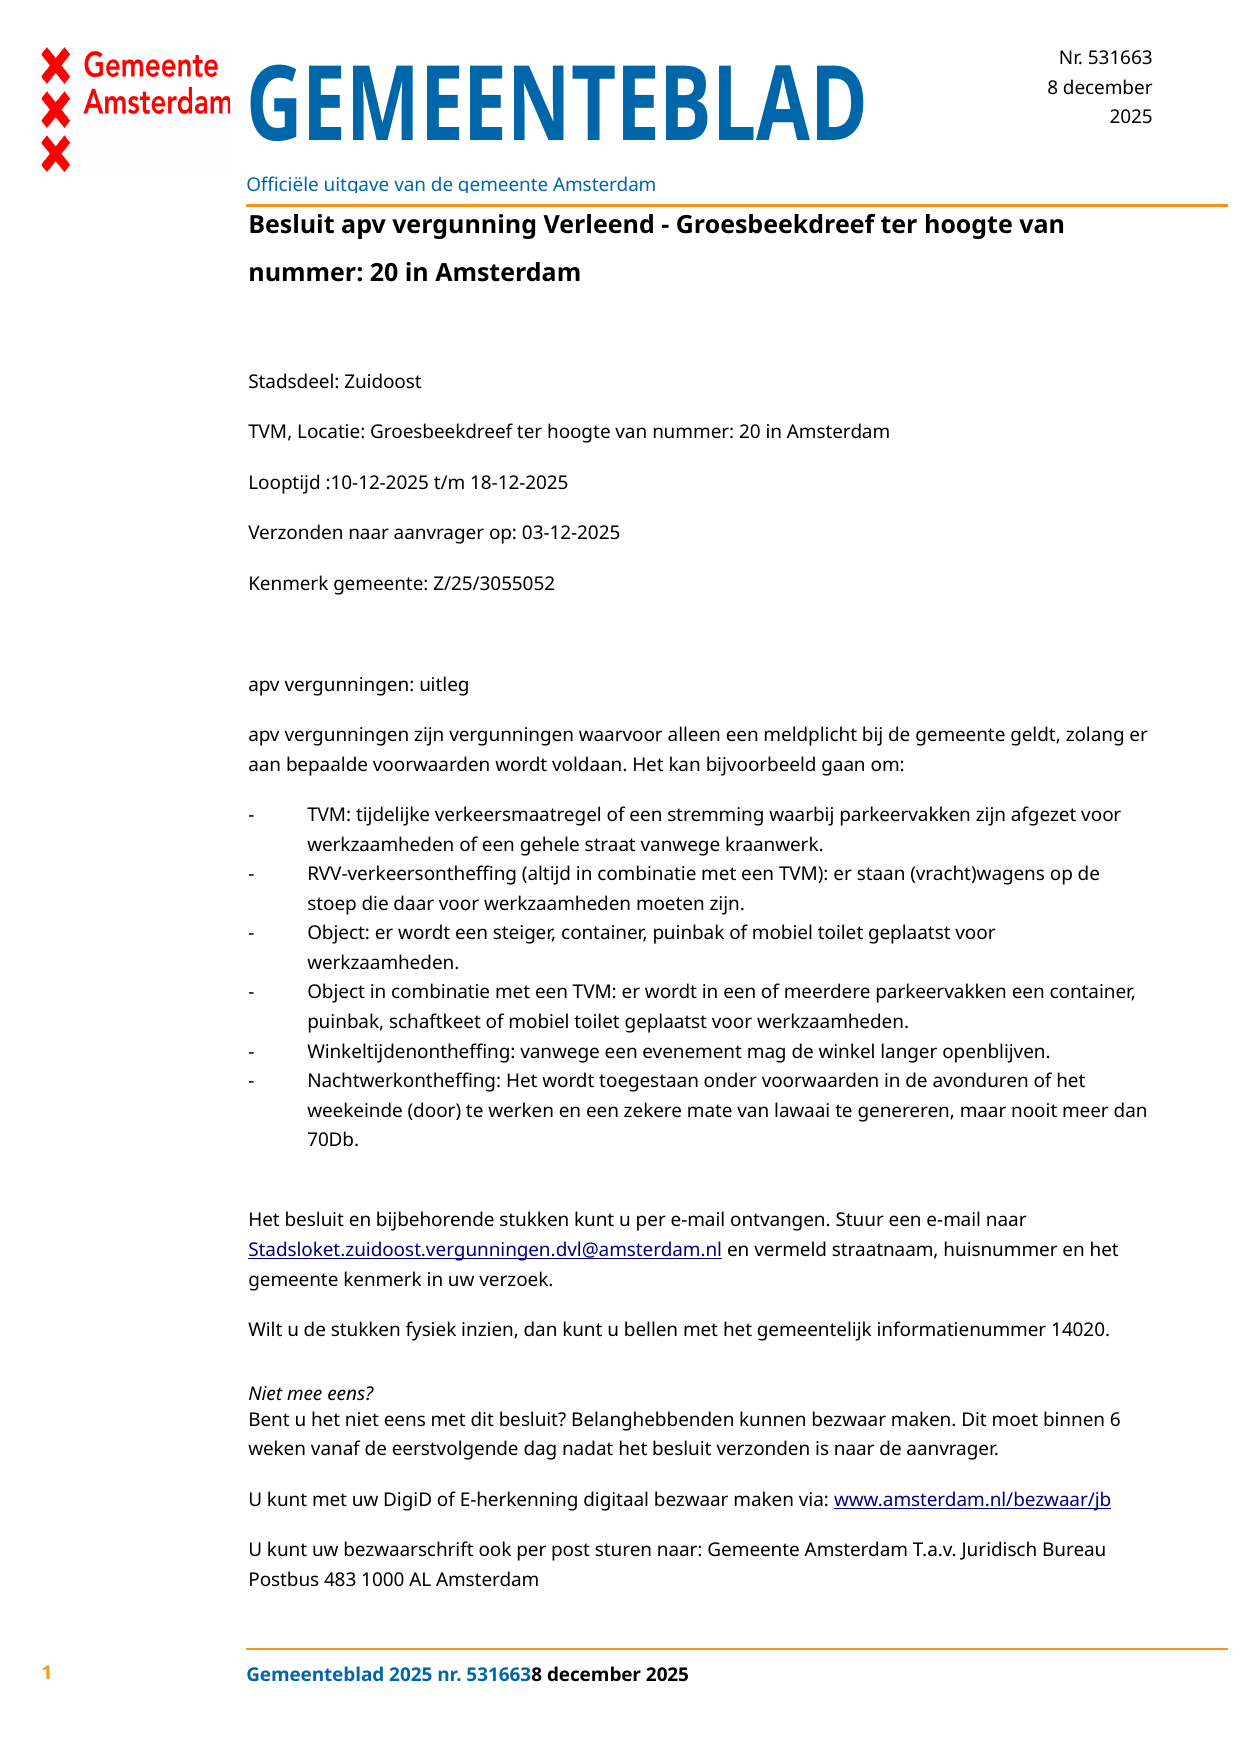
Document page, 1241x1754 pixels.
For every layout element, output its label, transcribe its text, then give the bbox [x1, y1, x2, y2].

text Besluit apv vergunning Verleend - Groesbeekdreef ter hoogte van nummer: 20 in Amsterdam [248, 207, 1152, 288]
text Stadsdeel: Zuidoost [248, 368, 1152, 394]
text Niet mee eens? [248, 1380, 1152, 1406]
text U kunt uw bezwaarschrift ook per post sturen naar: Gemeente Amsterdam T.a.v. Juridisch Bureau Postbus 483 1000 AL Amsterdam [248, 1536, 1152, 1592]
picture [41, 47, 231, 172]
text Bent u het niet eens met dit besluit? Belanghebbenden kunnen bezwaar maken. Dit moet binnen 6 weken vanaf de eerstvolgende dag nadat het besluit verzonden is naar de aanvrager. [248, 1406, 1152, 1461]
list Object: er wordt een steiger, container, puinbak of mobiel toilet geplaatst voor werkzaamheden. [248, 919, 1152, 975]
text Kenmerk gemeente: Z/25/3055052 [248, 570, 1152, 596]
text apv vergunningen: uitleg [248, 671, 1152, 697]
list Object in combinatie met een TVM: er wordt in een of meerdere parkeervakken een container, puinbak, schaftkeet of mobiel toilet geplaatst voor werkzaamheden. [248, 979, 1152, 1034]
list TVM: tijdelijke verkeersmaatregel of een stremming waarbij parkeervakken zijn afgezet voor werkzaamheden of een gehele straat vanwege kraanwerk. [248, 801, 1152, 857]
list Winkeltijdenontheffing: vanwege een evenement mag de winkel langer openblijven. [248, 1038, 1152, 1064]
text Wilt u de stukken fysiek inzien, dan kunt u bellen met het gemeentelijk informatienummer 14020. [248, 1316, 1152, 1342]
text U kunt met uw DigiD of E-herkenning digitaal bezwaar maken via: www.amsterdam.nl/bezwaar/jb [248, 1486, 1152, 1512]
list Nachtwerkontheffing: Het wordt toegestaan onder voorwaarden in de avonduren of het weekeinde (door) te werken en een zekere mate van lawaai te genereren, maar nooit meer dan 70Db. [248, 1067, 1152, 1152]
text Looptijd :10-12-2025 t/m 18-12-2025 [248, 469, 1152, 495]
text apv vergunningen zijn vergunningen waarvoor alleen een meldplicht bij de gemeente geldt, zolang er aan bepaalde voorwaarden wordt voldaan. Het kan bijvoorbeeld gaan om: [248, 721, 1152, 777]
text TVM, Locatie: Groesbeekdreef ter hoogte van nummer: 20 in Amsterdam [248, 419, 1152, 444]
text Het besluit en bijbehorende stukken kunt u per e-mail ontvangen. Stuur een e-mail naar Stadsloket.zuidoost.vergunningen.dvl@amsterdam.nl en vermeld straatnaam, huisnummer en het gemeente kenmerk in uw verzoek. [248, 1207, 1152, 1292]
text Verzonden naar aanvrager op: 03-12-2025 [248, 519, 1152, 545]
list RVV-verkeersontheffing (altijd in combinatie met een TVM): er staan (vracht)wagens op de stoep die daar voor werkzaamheden moeten zijn. [248, 860, 1152, 916]
